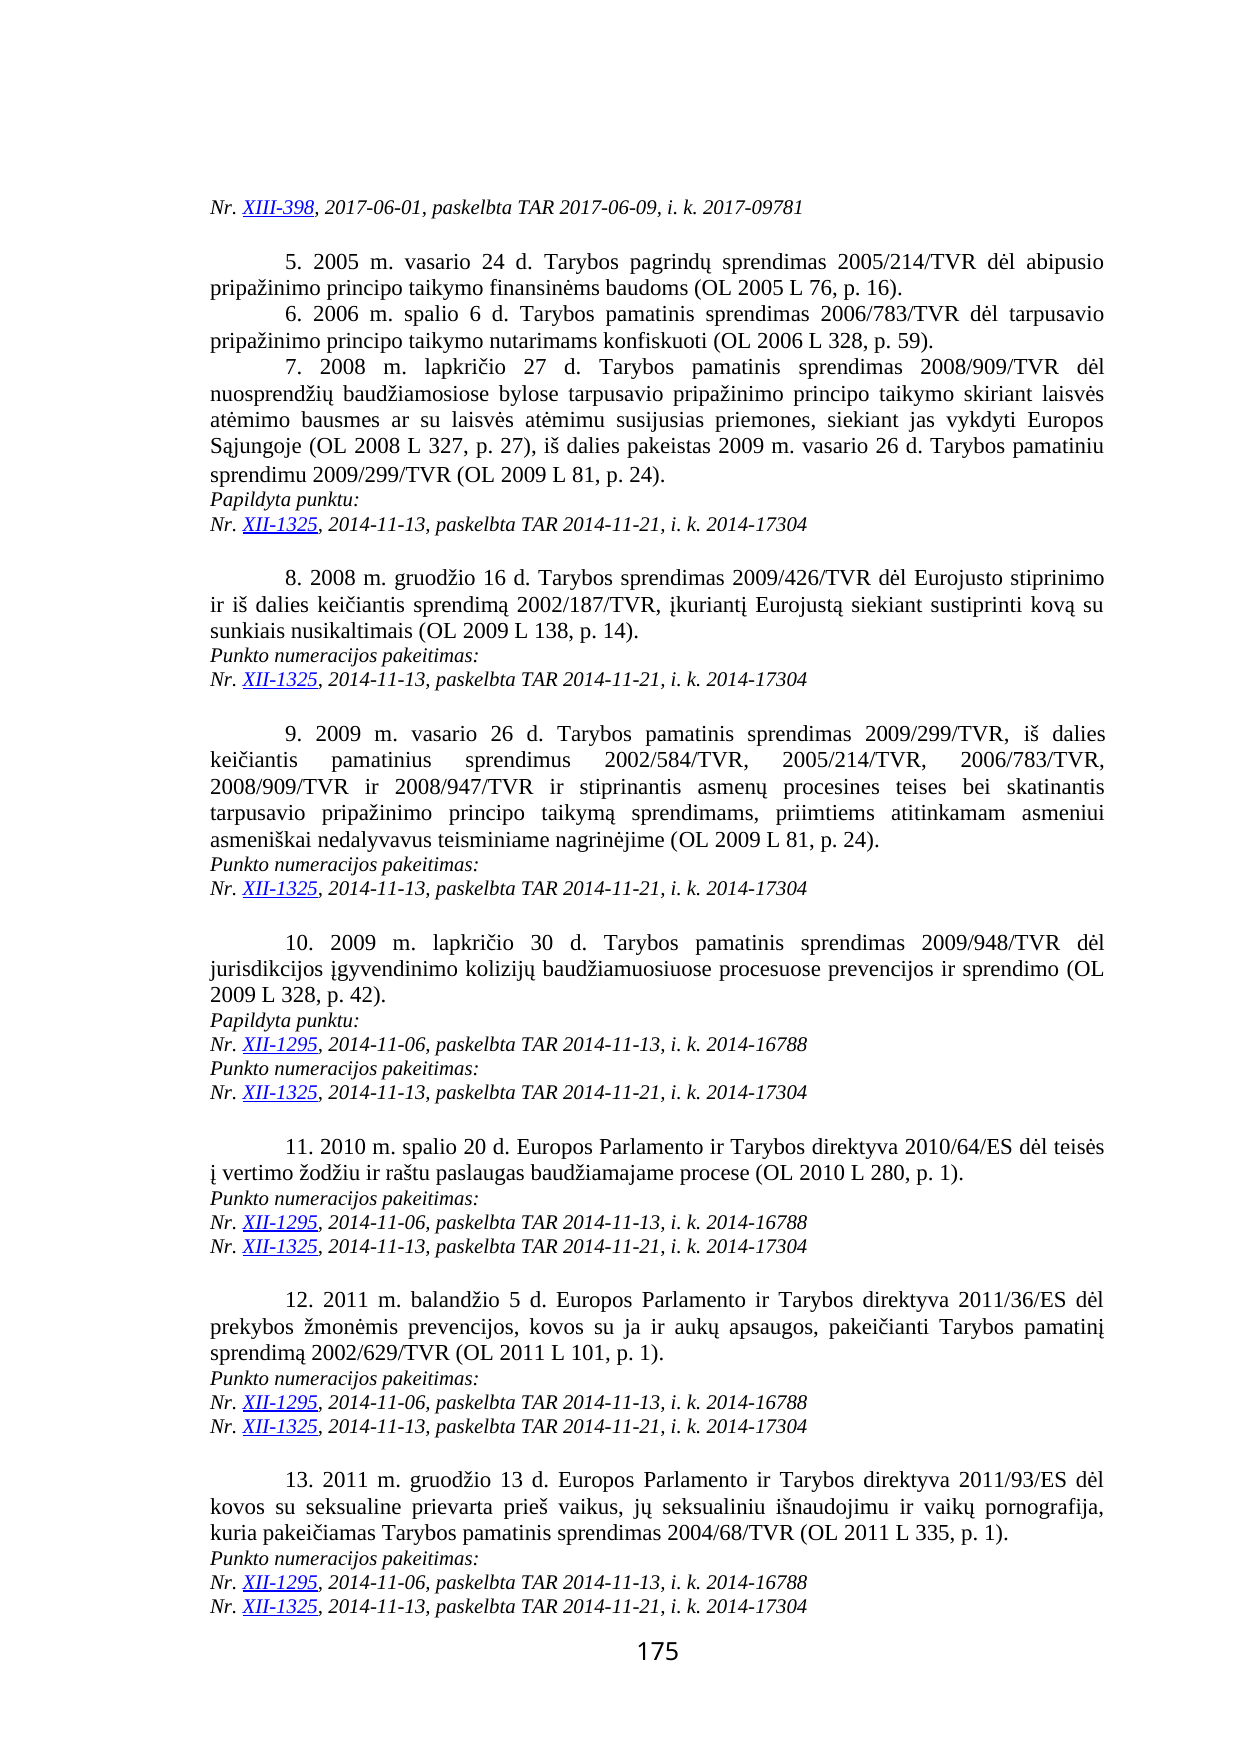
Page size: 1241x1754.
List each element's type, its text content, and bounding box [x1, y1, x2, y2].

text Punkto numeracijos pakeitimas: [210, 1056, 1106, 1080]
text Nr. XII-1325, 2014-11-13, paskelbta TAR 2014-11-21, i. k. 2014-17304 [210, 1594, 1106, 1618]
text 10. 2009 m. lapkričio 30 d. Tarybos pamatinis sprendimas 2009/948/TVR dėl jurisdikcijos įgyvendinimo kolizijų baudžiamuosiuose procesuose prevencijos ir sprendimo (OL 2009 L 328, p. 42). [210, 929, 1106, 1008]
text Nr. XIII-398, 2017-06-01, paskelbta TAR 2017-06-09, i. k. 2017-09781 [210, 195, 1106, 219]
text Papildyta punktu: [210, 1008, 1106, 1032]
text Nr. XII-1295, 2014-11-06, paskelbta TAR 2014-11-13, i. k. 2014-16788 [210, 1210, 1106, 1234]
text Punkto numeracijos pakeitimas: [210, 643, 1106, 667]
text Nr. XII-1325, 2014-11-13, paskelbta TAR 2014-11-21, i. k. 2014-17304 [210, 511, 1106, 536]
text 13. 2011 m. gruodžio 13 d. Europos Parlamento ir Tarybos direktyva 2011/93/ES dėl kovos su seksualine prievarta prieš vaikus, jų seksualiniu išnaudojimu ir vaikų pornografija, kuria pakeičiamas Tarybos pamatinis sprendimas 2004/68/TVR (OL 2011 L 335, p. 1). [210, 1467, 1106, 1546]
text Punkto numeracijos pakeitimas: [210, 1186, 1106, 1210]
text 12. 2011 m. balandžio 5 d. Europos Parlamento ir Tarybos direktyva 2011/36/ES dėl prekybos žmonėmis prevencijos, kovos su ja ir aukų apsaugos, pakeičianti Tarybos pamatinį sprendimą 2002/629/TVR (OL 2011 L 101, p. 1). [210, 1287, 1106, 1366]
text Nr. XII-1325, 2014-11-13, paskelbta TAR 2014-11-21, i. k. 2014-17304 [210, 1414, 1106, 1438]
text 11. 2010 m. spalio 20 d. Europos Parlamento ir Tarybos direktyva 2010/64/ES dėl teisės į vertimo žodžiu ir raštu paslaugas baudžiamajame procese (OL 2010 L 280, p. 1). [210, 1133, 1106, 1186]
text Punkto numeracijos pakeitimas: [210, 1546, 1106, 1570]
text 5. 2005 m. vasario 24 d. Tarybos pagrindų sprendimas 2005/214/TVR dėl abipusio pripažinimo principo taikymo finansinėms baudoms (OL 2005 L 76, p. 16). [210, 248, 1106, 301]
text 7. 2008 m. lapkričio 27 d. Tarybos pamatinis sprendimas 2008/909/TVR dėl nuosprendžių baudžiamosiose bylose tarpusavio pripažinimo principo taikymo skiriant laisvės atėmimo bausmes ar su laisvės atėmimu susijusias priemones, siekiant jas vykdyti Europos Sąjungoje (OL 2008 L 327, p. 27), iš dalies pakeistas 2009 m. vasario 26 d. Tarybos pamatiniu sprendimu 2009/299/TVR (OL 2009 L 81, p. 24). [210, 353, 1106, 487]
text Nr. XII-1325, 2014-11-13, paskelbta TAR 2014-11-21, i. k. 2014-17304 [210, 667, 1106, 691]
text 8. 2008 m. gruodžio 16 d. Tarybos sprendimas 2009/426/TVR dėl Eurojusto stiprinimo ir iš dalies keičiantis sprendimą 2002/187/TVR, įkuriantį Eurojustą siekiant sustiprinti kovą su sunkiais nusikaltimais (OL 2009 L 138, p. 14). [210, 564, 1106, 643]
text Nr. XII-1295, 2014-11-06, paskelbta TAR 2014-11-13, i. k. 2014-16788 [210, 1032, 1106, 1056]
text Punkto numeracijos pakeitimas: [210, 1366, 1106, 1390]
text Nr. XII-1295, 2014-11-06, paskelbta TAR 2014-11-13, i. k. 2014-16788 [210, 1390, 1106, 1414]
text Nr. XII-1325, 2014-11-13, paskelbta TAR 2014-11-21, i. k. 2014-17304 [210, 1234, 1106, 1258]
text Papildyta punktu: [210, 487, 1106, 511]
text 9. 2009 m. vasario 26 d. Tarybos pamatinis sprendimas 2009/299/TVR, iš dalies keičiantis pamatinius sprendimus 2002/584/TVR, 2005/214/TVR, 2006/783/TVR, 2008/909/TVR ir 2008/947/TVR ir stiprinantis asmenų procesines teises bei skatinantis tarpusavio pripažinimo principo taikymą sprendimams, priimtiems atitinkamam asmeniui asmeniškai nedalyvavus teisminiame nagrinėjime (OL 2009 L 81, p. 24). [210, 720, 1106, 852]
text Nr. XII-1325, 2014-11-13, paskelbta TAR 2014-11-21, i. k. 2014-17304 [210, 876, 1106, 900]
text 6. 2006 m. spalio 6 d. Tarybos pamatinis sprendimas 2006/783/TVR dėl tarpusavio pripažinimo principo taikymo nutarimams konfiskuoti (OL 2006 L 328, p. 59). [210, 301, 1106, 353]
text Punkto numeracijos pakeitimas: [210, 852, 1106, 876]
text Nr. XII-1325, 2014-11-13, paskelbta TAR 2014-11-21, i. k. 2014-17304 [210, 1080, 1106, 1104]
text Nr. XII-1295, 2014-11-06, paskelbta TAR 2014-11-13, i. k. 2014-16788 [210, 1570, 1106, 1594]
